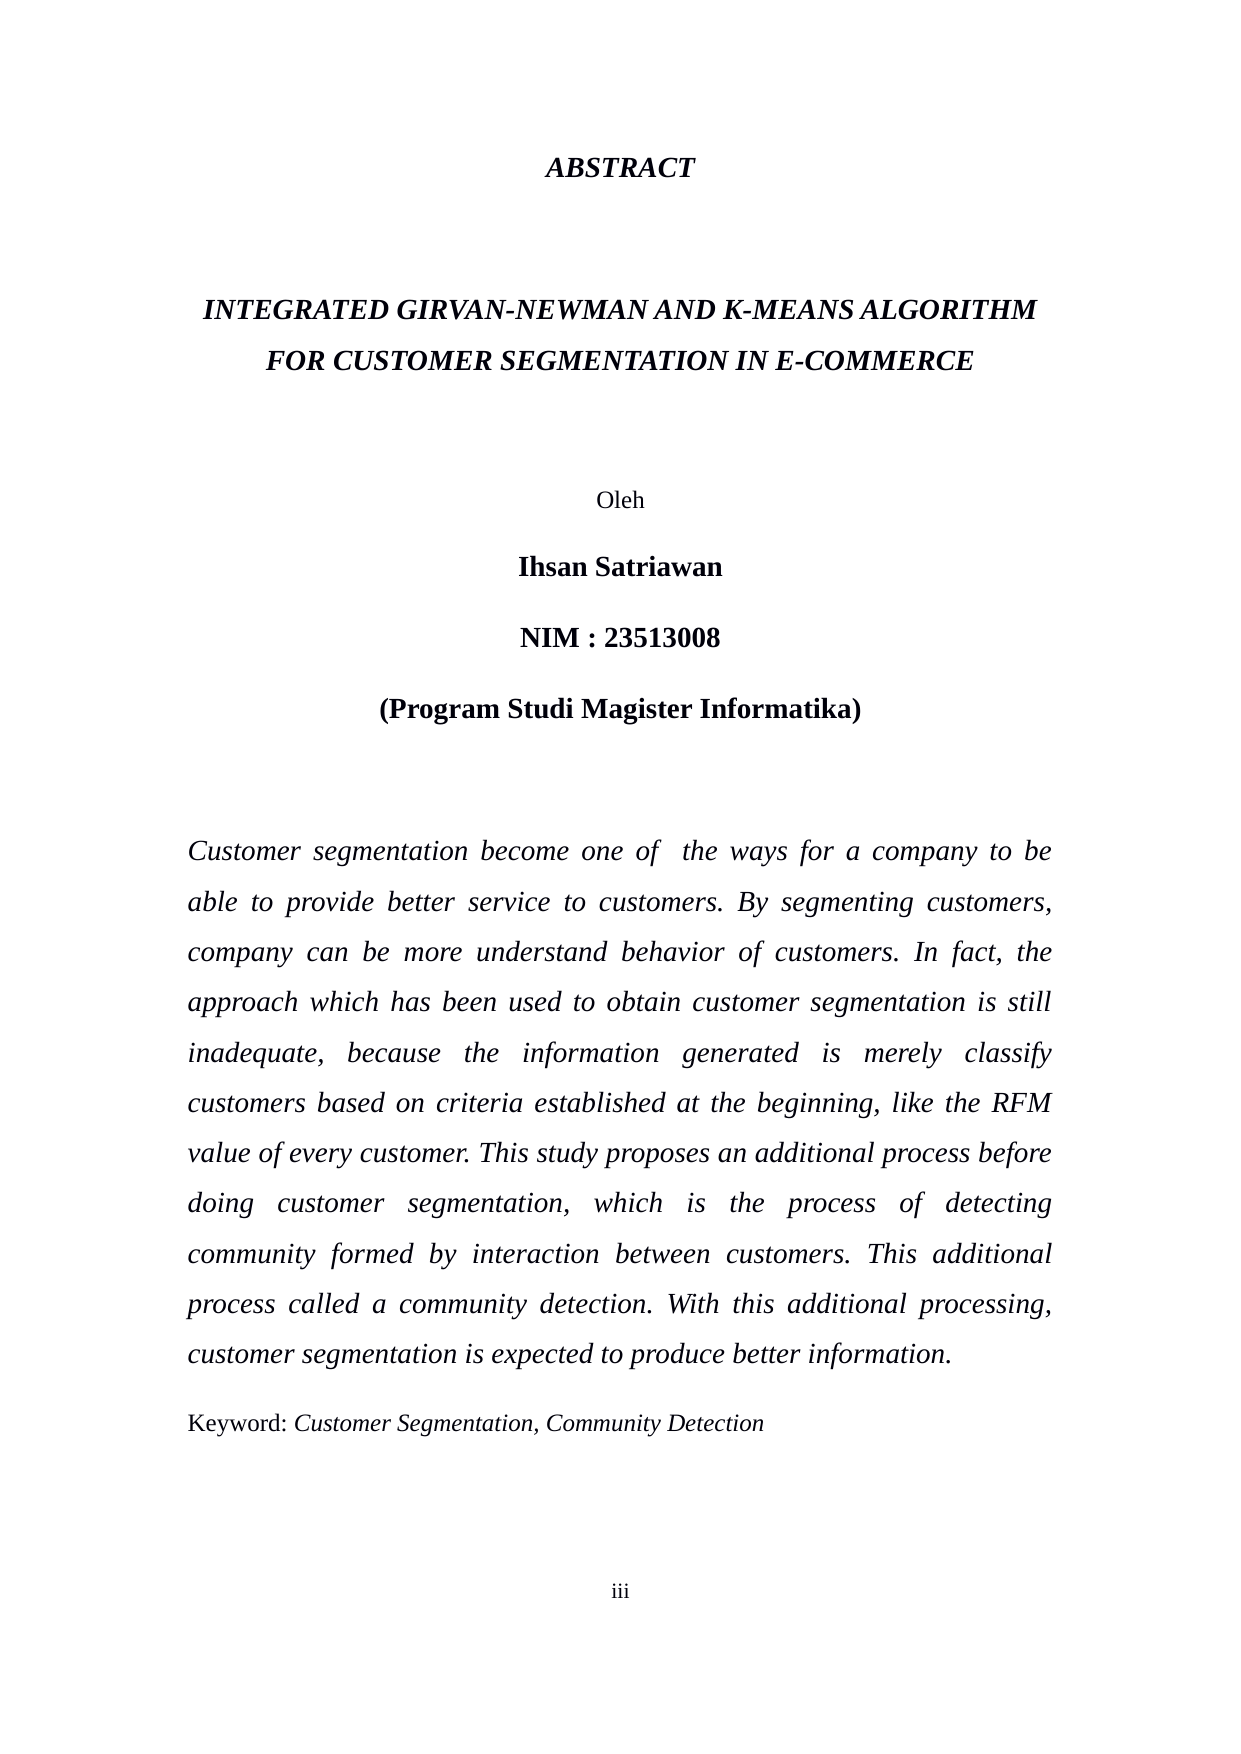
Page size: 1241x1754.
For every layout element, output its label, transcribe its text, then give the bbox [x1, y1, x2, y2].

text Oleh [187, 485, 1053, 514]
text (Program Studi Magister Informatika) [187, 691, 1053, 725]
text NIM : 23513008 [187, 620, 1053, 653]
text Ihsan Satriawan [187, 549, 1053, 582]
text INTEGRATED GIRVAN-NEWMAN AND K-MEANS ALGORITHM FOR CUSTOMER SEGMENTATION IN E-COMMERCE [187, 292, 1053, 376]
text Customer segmentation become one of the ways for a company to be able to provide better service to customers. By segmenting customers, company can be more understand behavior of customers. In fact, the approach which has been used to obtain customer segmentation is still inadequate, because the information generated is merely classify customers based on criteria established at the beginning, like the RFM value of every customer. This study proposes an additional process before doing customer segmentation, which is the process of detecting community formed by interaction between customers. This additional process called a community detection. With this additional processing, customer segmentation is expected to produce better information. [187, 833, 1053, 1370]
text Keyword: Customer Segmentation, Community Detection [187, 1408, 1053, 1436]
subtitle ABSTRACT [187, 150, 1053, 183]
